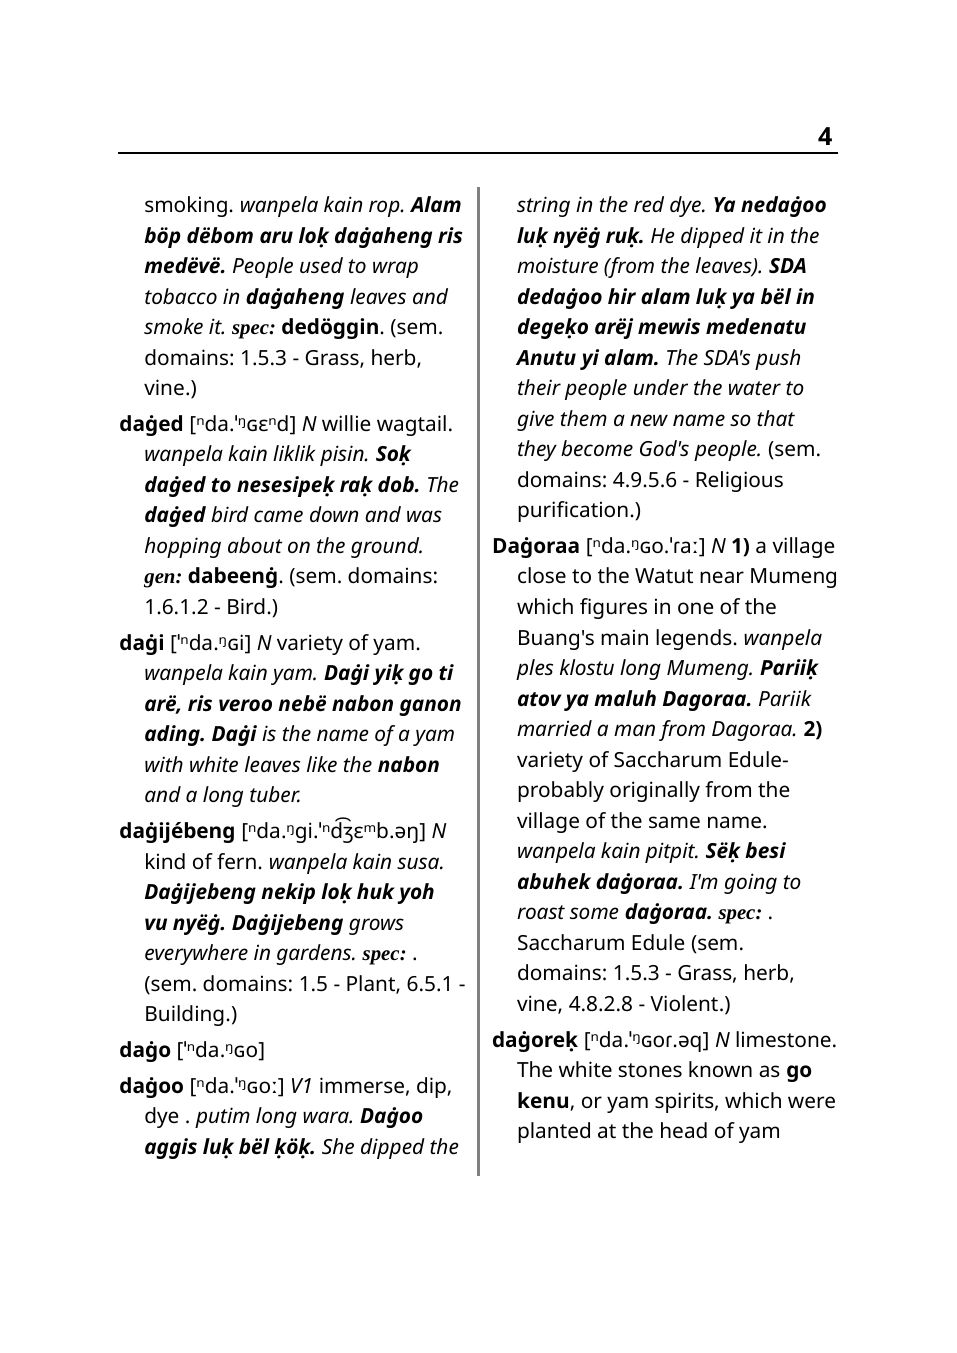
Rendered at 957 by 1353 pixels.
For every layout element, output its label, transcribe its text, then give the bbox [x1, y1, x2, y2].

text daġijébeng [ⁿda.ᵑɡi.ˈⁿd͡ʒɛᵐb.əŋ] N kind of fern. wanpela kain susa. Daġijebeng nekip loḳ huk yoh vu nyëġ. Daġijebeng grows everywhere in gardens. spec: . (sem. domains: 1.5 - Plant, 6.5.1 - Building.) [119, 813, 466, 1032]
text smoking. wanpela kain rop. Alam böp dëbom aru loḳ daġaheng ris medëvë. People used to wrap tobacco in daġaheng leaves and smoke it. spec: dedöggin. (sem. domains: 1.5.3 - Grass, herb, vine.) [119, 188, 466, 406]
text daġed [ⁿda.ˈᵑɢɛⁿd] N willie wagtail. wanpela kain liklik pisin. Soḳ daġed to nesesipeḳ raḳ dob. The daġed bird came down and was hopping about on the ground. gen: dabeenġ. (sem. domains: 1.6.1.2 - Bird.) [119, 406, 466, 625]
text string in the red dye. Ya nedaġoo luḳ nyëġ ruḳ. He dipped it in the moisture (from the leaves). SDA dedaġoo hir alam luḳ ya bël in degeḳo arëj mewis medenatu Anutu yi alam. The SDA's push their people under the water to give them a new name so that they become God's people. (sem. domains: 4.9.5.6 - Religious purification.) [492, 188, 838, 528]
text daġoreḳ [ⁿda.ˈᵑɢoɾ.əq] N limestone. The white stones known as go kenu, or yam spirits, which were planted at the head of yam [492, 1022, 838, 1149]
text daġo [ˈⁿda.ᵑɢo] [119, 1032, 466, 1068]
text daġi [ˈⁿda.ᵑɢi] N variety of yam. wanpela kain yam. Daġi yiḳ go ti arë, ris veroo nebë nabon ganon ading. Daġi is the name of a yam with white leaves like the nabon and a long tuber. [119, 625, 466, 813]
text Daġoraa [ⁿda.ᵑɢo.ˈɾaː] N 1) a village close to the Watut near Mumeng which figures in one of the Buang's main legends. wanpela ples klostu long Mumeng. Pariiḳ atov ya maluh Dagoraa. Pariik married a man from Dagoraa. 2) variety of Saccharum Edule-probably originally from the village of the same name. wanpela kain pitpit. Sëḳ besi abuhek daġoraa. I'm going to roast some daġoraa. spec: . Saccharum Edule (sem. domains: 1.5.3 - Grass, herb, vine, 4.8.2.8 - Violent.) [492, 528, 838, 1022]
text daġoo [ⁿda.ˈᵑɢoː] V1 immerse, dip, dye . putim long wara. Daġoo aggis luḳ bël ḳöḳ. She dipped the [119, 1068, 466, 1164]
